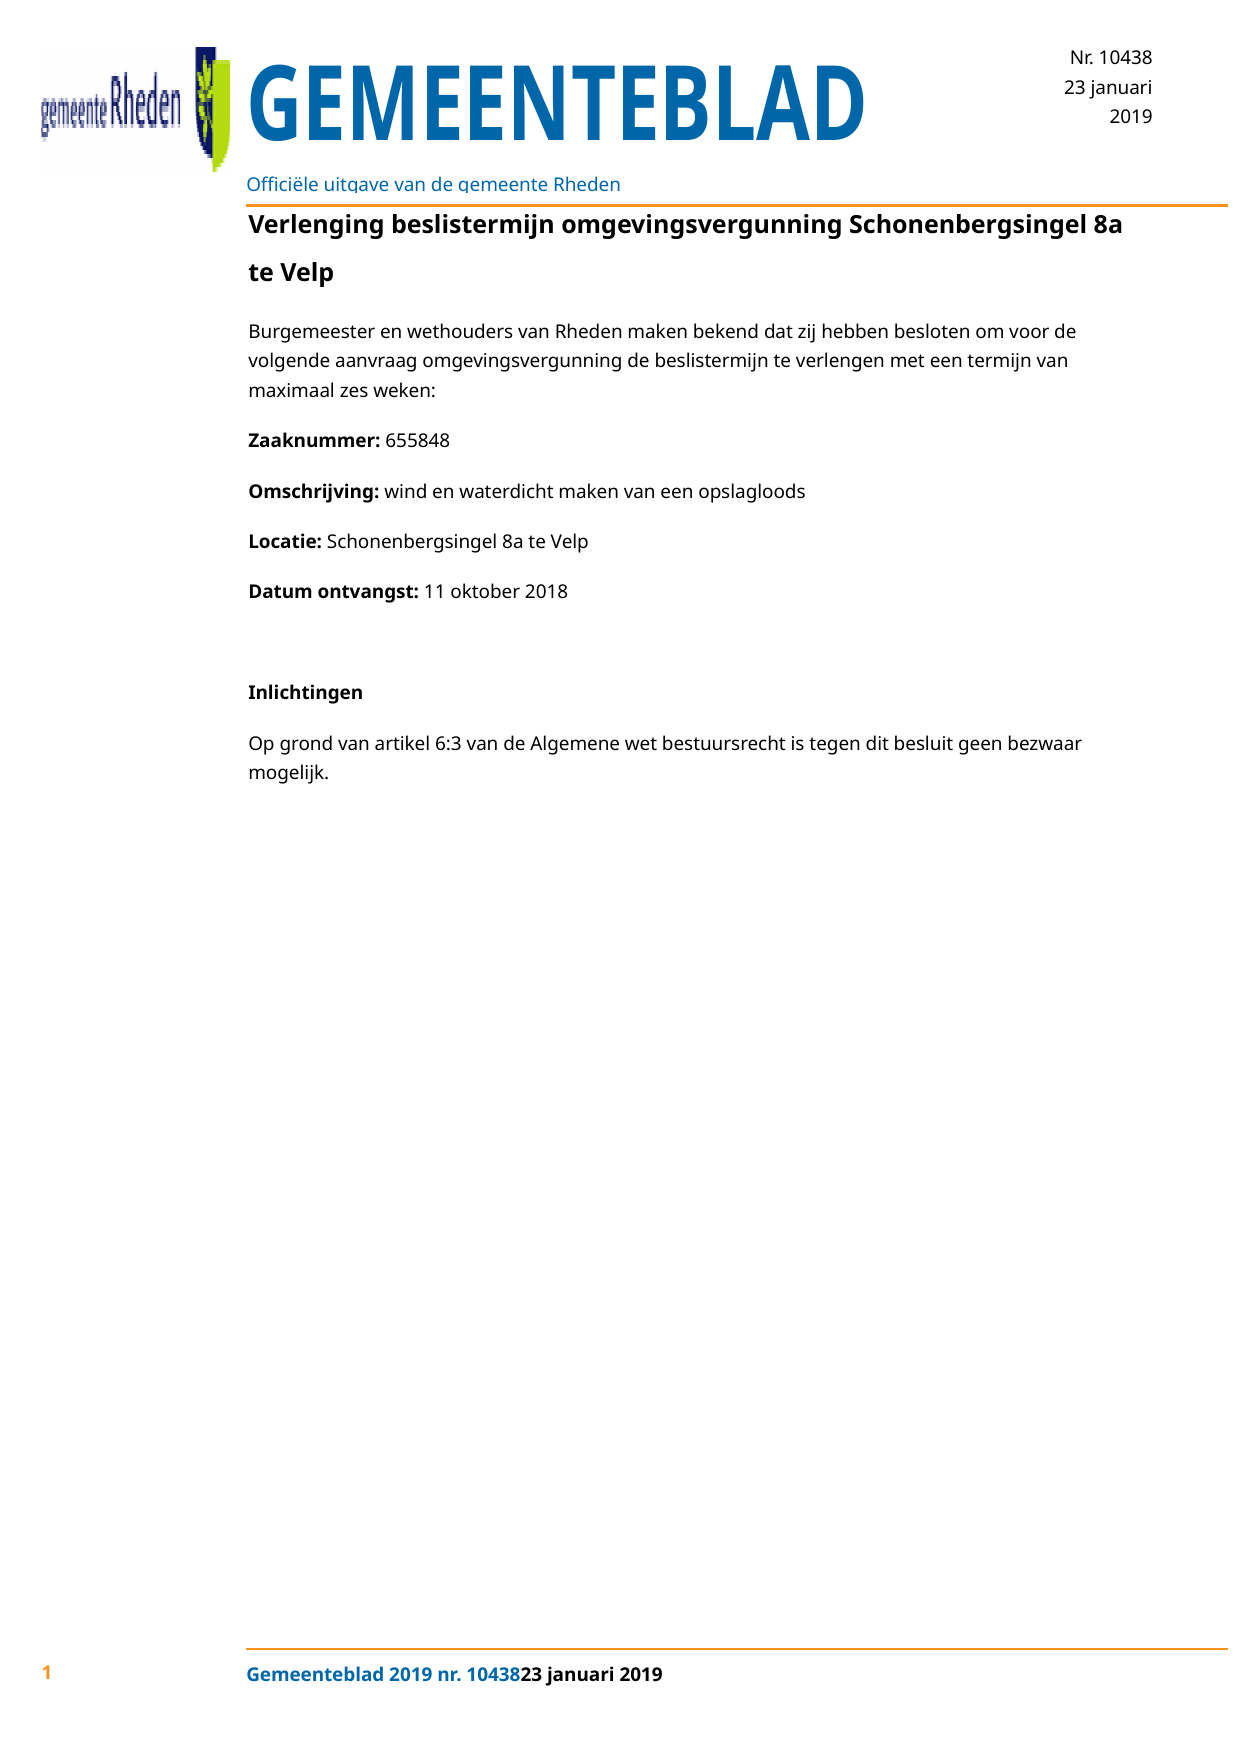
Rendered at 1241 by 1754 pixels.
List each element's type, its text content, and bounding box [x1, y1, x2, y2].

text Locatie: Schonenbergsingel 8a te Velp [248, 528, 1152, 554]
text Inlichtingen [248, 679, 1152, 705]
text Zaaknummer: 655848 [248, 427, 1152, 453]
text Burgemeester en wethouders van Rheden maken bekend dat zij hebben besloten om voor de volgende aanvraag omgevingsvergunning de beslistermijn te verlengen met een termijn van maximaal zes weken: [248, 318, 1152, 403]
picture [41, 47, 231, 172]
text Op grond van artikel 6:3 van de Algemene wet bestuursrecht is tegen dit besluit geen bezwaar mogelijk. [248, 730, 1152, 785]
text Omschrijving: wind en waterdicht maken van een opslagloods [248, 478, 1152, 504]
text Datum ontvangst: 11 oktober 2018 [248, 579, 1152, 604]
text Verlenging beslistermijn omgevingsvergunning Schonenbergsingel 8a te Velp [248, 207, 1152, 288]
